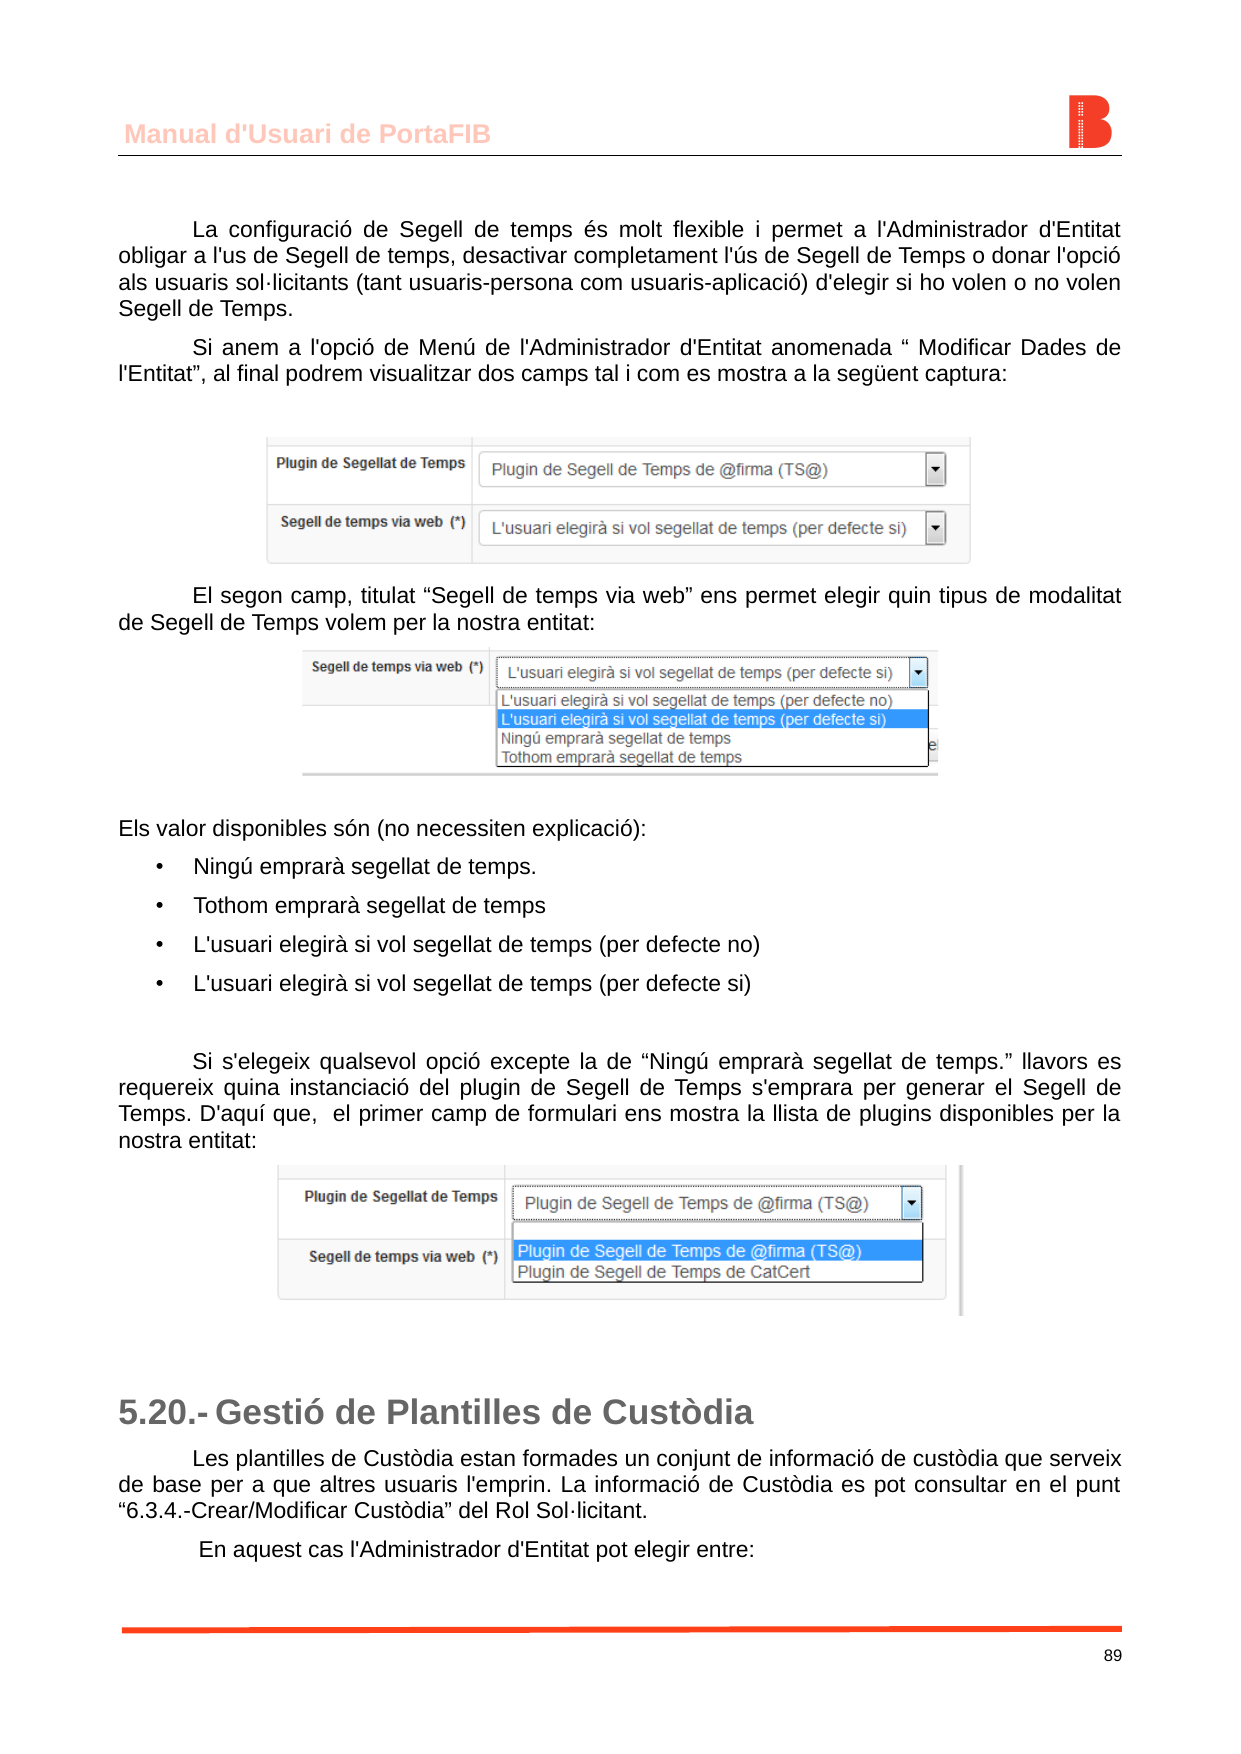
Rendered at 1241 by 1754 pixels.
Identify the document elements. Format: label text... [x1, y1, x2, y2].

text Les plantilles de Custòdia estan formades un conjunt de informació de custòdia que serveix de base per a que altres usuaris l'emprin. La informació de Custòdia es pot consultar en el punt “6.3.4.-Crear/Modificar Custòdia” del Rol Sol·licitant. [118, 1445, 1122, 1524]
picture [302, 647, 939, 776]
text La configuració de Segell de temps és molt flexible i permet a l'Administrador d'Entitat obligar a l'us de Segell de temps, desactivar completament l'ús de Segell de Temps o donar l'opció als usuaris sol·licitants (tant usuaris-persona com usuaris-aplicació) d'elegir si ho volen o no volen Segell de Temps. [118, 216, 1122, 321]
text Els valor disponibles són (no necessiten explicació): [118, 814, 1122, 841]
picture [269, 1165, 971, 1316]
list L'usuari elegirà si vol segellat de temps (per defecte si) [156, 970, 1122, 996]
list L'usuari elegirà si vol segellat de temps (per defecte no) [156, 931, 1122, 957]
list Tothom emprarà segellat de temps [156, 892, 1122, 918]
list Ningú emprarà segellat de temps. [156, 853, 1122, 880]
text Si anem a l'opció de Menú de l'Administrador d'Entitat anomenada “ Modificar Dades de l'Entitat”, al final podrem visualitzar dos camps tal i com es mostra a la següent captura: [118, 334, 1122, 386]
picture [1063, 94, 1117, 150]
text Si s'elegeix qualsevol opció excepte la de “Ningú emprarà segellat de temps.” llavors es requereix quina instanciació del plugin de Segell de Temps s'emprara per generar el Segell de Temps. D'aquí que, el primer camp de formulari ens mostra la llista de plugins disponibles per la nostra entitat: [118, 1048, 1122, 1153]
text En aquest cas l'Administrador d'Entitat pot elegir entre: [118, 1536, 1122, 1563]
subtitle Gestió de Plantilles de Custòdia [118, 1392, 1122, 1432]
picture [263, 437, 978, 570]
text El segon camp, titulat “Segell de temps via web” ens permet elegir quin tipus de modalitat de Segell de Temps volem per la nostra entitat: [118, 582, 1122, 635]
